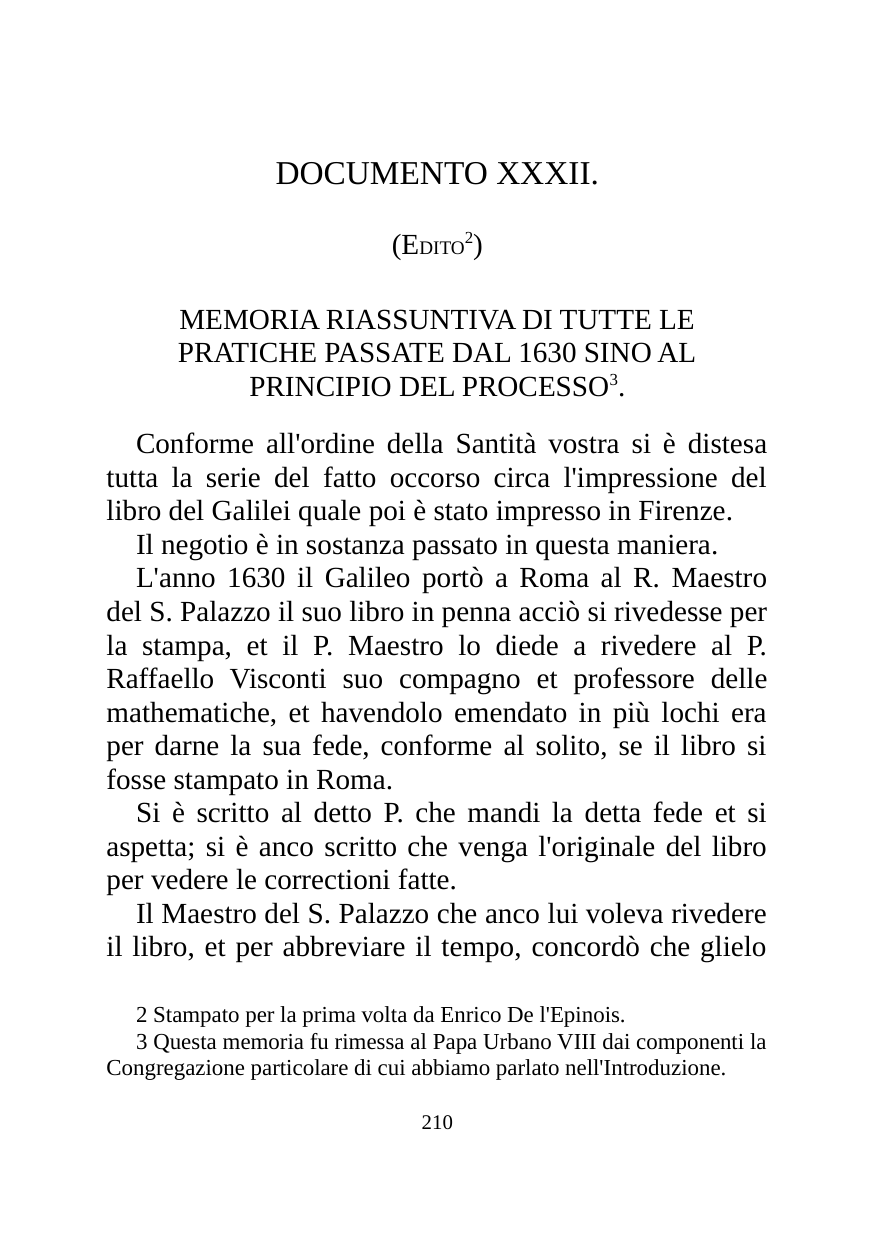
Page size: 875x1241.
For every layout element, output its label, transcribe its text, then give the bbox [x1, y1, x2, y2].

text Il Maestro del S. Palazzo che anco lui voleva rivedere il libro, et per abbreviare il tempo, concordò che glielo [106, 896, 768, 963]
text Questa memoria fu rimessa al Papa Urbano VIII dai componenti la Congregazione particolare di cui abbiamo parlato nell'Introduzione. [106, 1028, 768, 1080]
text Stampato per la prima volta da Enrico De l'Epinois. [106, 1001, 768, 1028]
text Si è scritto al detto P. che mandi la detta fede et si aspetta; si è anco scritto che venga l'originale del libro per vedere le correctioni fatte. [106, 795, 768, 896]
subtitle DOCUMENTO XXXII. [106, 153, 768, 192]
subtitle MEMORIA RIASSUNTIVA DI TUTTE LE PRATICHE PASSATE DAL 1630 SINO AL PRINCIPIO DEL PROCESSO. [106, 302, 768, 403]
text Conforme all'ordine della Santità vostra si è distesa tutta la serie del fatto occorso circa l'impressione del libro del Galilei quale poi è stato impresso in Firenze. [106, 426, 768, 527]
text Il negotio è in sostanza passato in questa maniera. [106, 527, 768, 561]
text L'anno 1630 il Galileo portò a Roma al R. Maestro del S. Palazzo il suo libro in penna acciò si rivedesse per la stampa, et il P. Maestro lo diede a rivedere al P. Raffaello Visconti suo compagno et professore delle mathematiche, et havendolo emendato in più lochi era per darne la sua fede, conforme al solito, se il libro si fosse stampato in Roma. [106, 561, 768, 795]
text (Edito) [106, 227, 768, 261]
